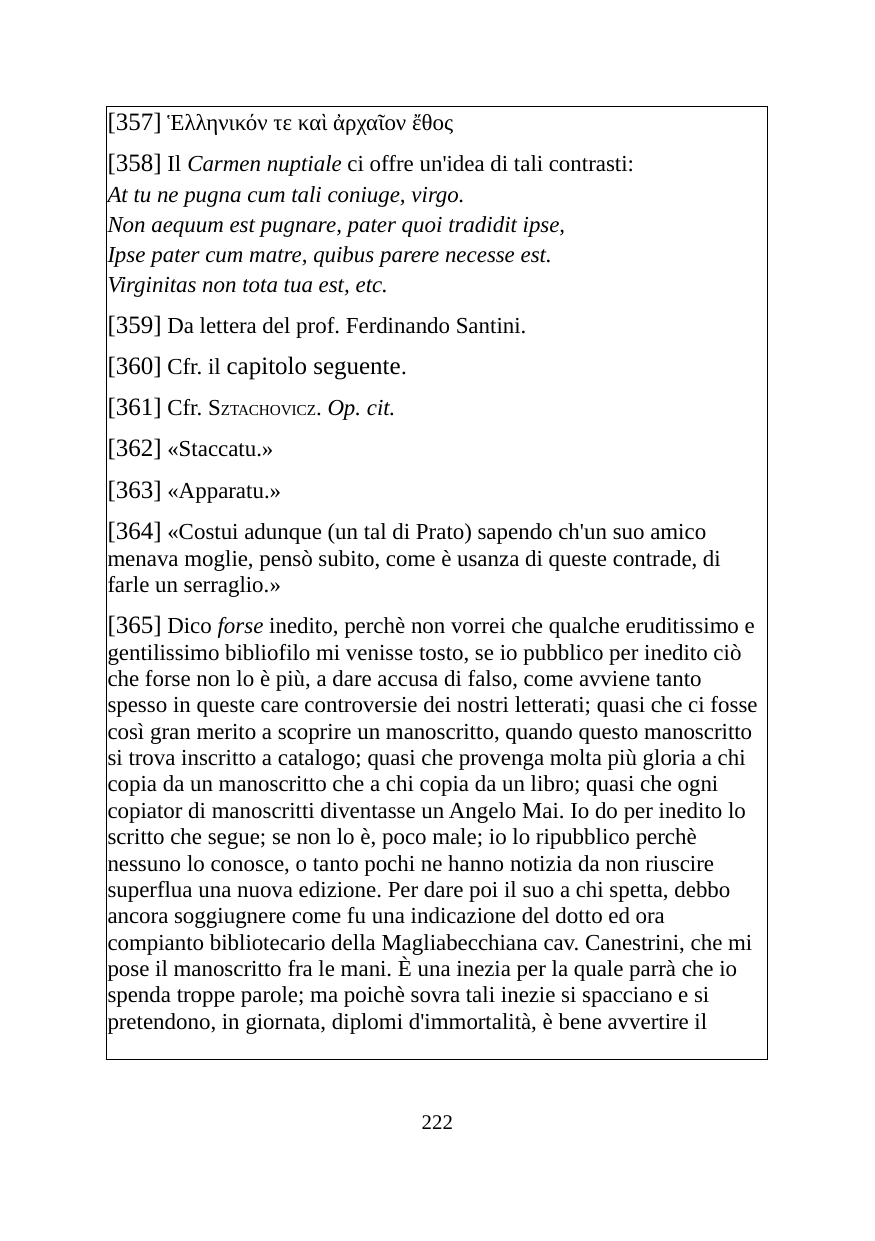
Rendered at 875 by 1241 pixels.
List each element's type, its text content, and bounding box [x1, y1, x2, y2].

text [363] «Apparatu.» [107, 474, 767, 503]
text [358] Il Carmen nuptiale ci offre un'idea di tali contrasti: [107, 147, 767, 176]
text [364] «Costui adunque (un tal di Prato) sapendo ch'un suo amico menava moglie, pensò subito, come è usanza di queste contrade, di farle un serraglio.» [107, 515, 767, 597]
text [361] Cfr. Sztachovicz. Op. cit. [107, 391, 767, 421]
text [365] Dico forse inedito, perchè non vorrei che qualche eruditissimo e gentilissimo bibliofilo mi venisse tosto, se io pubblico per inedito ciò che forse non lo è più, a dare accusa di falso, come avviene tanto spesso in queste care controversie dei nostri letterati; quasi che ci fosse così gran merito a scoprire un manoscritto, quando questo manoscritto si trova inscritto a catalogo; quasi che provenga molta più gloria a chi copia da un manoscritto che a chi copia da un libro; quasi che ogni copiator di manoscritti diventasse un Angelo Mai. Io do per inedito lo scritto che segue; se non lo è, poco male; io lo ripubblico perchè nessuno lo conosce, o tanto pochi ne hanno notizia da non riuscire superflua una nuova edizione. Per dare poi il suo a chi spetta, debbo ancora soggiugnere come fu una indicazione del dotto ed ora compianto bibliotecario della Magliabecchiana cav. Canestrini, che mi pose il manoscritto fra le mani. È una inezia per la quale parrà che io spenda troppe parole; ma poichè sovra tali inezie si spacciano e si pretendono, in giornata, diplomi d'immortalità, è bene avvertire il [107, 609, 767, 1059]
text [360] Cfr. il capitolo seguente. [107, 350, 767, 380]
text [362] «Staccatu.» [107, 432, 767, 462]
text [357] Ἑλληνικόν τε καὶ ἀρχαῖον ἔθος [107, 107, 767, 136]
text [359] Da lettera del prof. Ferdinando Santini. [107, 309, 767, 338]
text At tu ne pugna cum tali coniuge, virgo. Non aequum est pugnare, pater quoi tradidit ipse, Ipse pater cum matre, quibus parere necesse est. Virginitas non tota tua est, etc. [107, 176, 767, 297]
